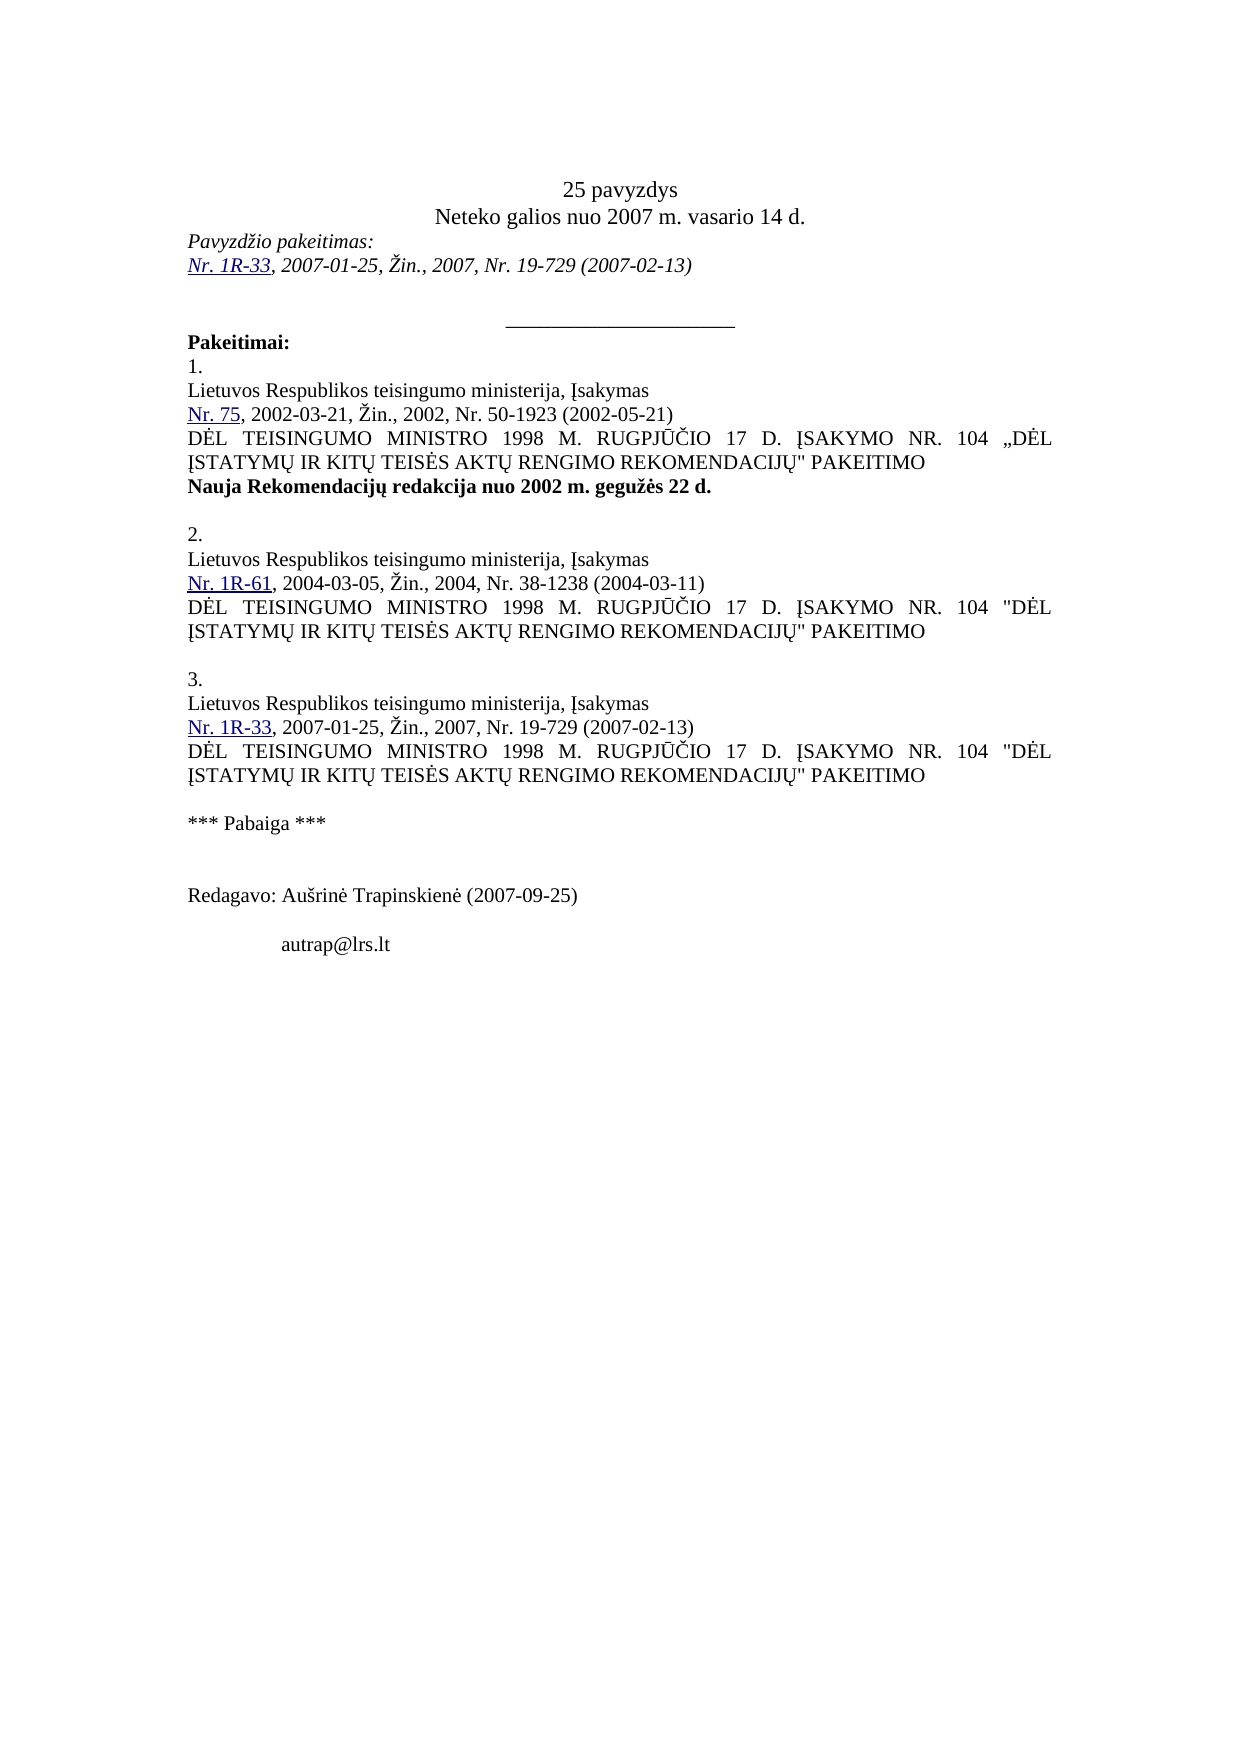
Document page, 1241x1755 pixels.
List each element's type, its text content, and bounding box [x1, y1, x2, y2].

text 1. [187, 354, 1053, 378]
text Pavyzdžio pakeitimas: [187, 229, 1053, 253]
text Nauja Rekomendacijų redakcija nuo 2002 m. gegužės 22 d. [187, 474, 1053, 498]
text Nr. 1R-61, 2004-03-05, Žin., 2004, Nr. 38-1238 (2004-03-11) [187, 571, 1053, 594]
text 2. [187, 522, 1053, 546]
text Lietuvos Respublikos teisingumo ministerija, Įsakymas [187, 691, 1053, 715]
text Neteko galios nuo 2007 m. vasario 14 d. [187, 203, 1053, 229]
text Redagavo: Aušrinė Trapinskienė (2007-09-25) [187, 883, 1053, 931]
text DĖL TEISINGUMO MINISTRO 1998 M. RUGPJŪČIO 17 D. ĮSAKYMO NR. 104 "DĖL ĮSTATYMŲ IR KITŲ TEISĖS AKTŲ RENGIMO REKOMENDACIJŲ" PAKEITIMO [187, 739, 1053, 787]
text ____________________ [187, 303, 1053, 330]
text Nr. 75, 2002-03-21, Žin., 2002, Nr. 50-1923 (2002-05-21) [187, 402, 1053, 426]
text Lietuvos Respublikos teisingumo ministerija, Įsakymas [187, 546, 1053, 571]
text Lietuvos Respublikos teisingumo ministerija, Įsakymas [187, 378, 1053, 402]
text DĖL TEISINGUMO MINISTRO 1998 M. RUGPJŪČIO 17 D. ĮSAKYMO NR. 104 „DĖL ĮSTATYMŲ IR KITŲ TEISĖS AKTŲ RENGIMO REKOMENDACIJŲ" PAKEITIMO [187, 426, 1053, 474]
text 25 pavyzdys [187, 176, 1053, 203]
text Nr. 1R-33, 2007-01-25, Žin., 2007, Nr. 19-729 (2007-02-13) [187, 715, 1053, 739]
text Nr. 1R-33, 2007-01-25, Žin., 2007, Nr. 19-729 (2007-02-13) [187, 253, 1053, 277]
text 3. [187, 667, 1053, 691]
text *** Pabaiga *** [187, 811, 1053, 835]
text Pakeitimai: [187, 330, 1053, 354]
text autrap@lrs.lt [187, 931, 1053, 956]
text DĖL TEISINGUMO MINISTRO 1998 M. RUGPJŪČIO 17 D. ĮSAKYMO NR. 104 "DĖL ĮSTATYMŲ IR KITŲ TEISĖS AKTŲ RENGIMO REKOMENDACIJŲ" PAKEITIMO [187, 594, 1053, 643]
